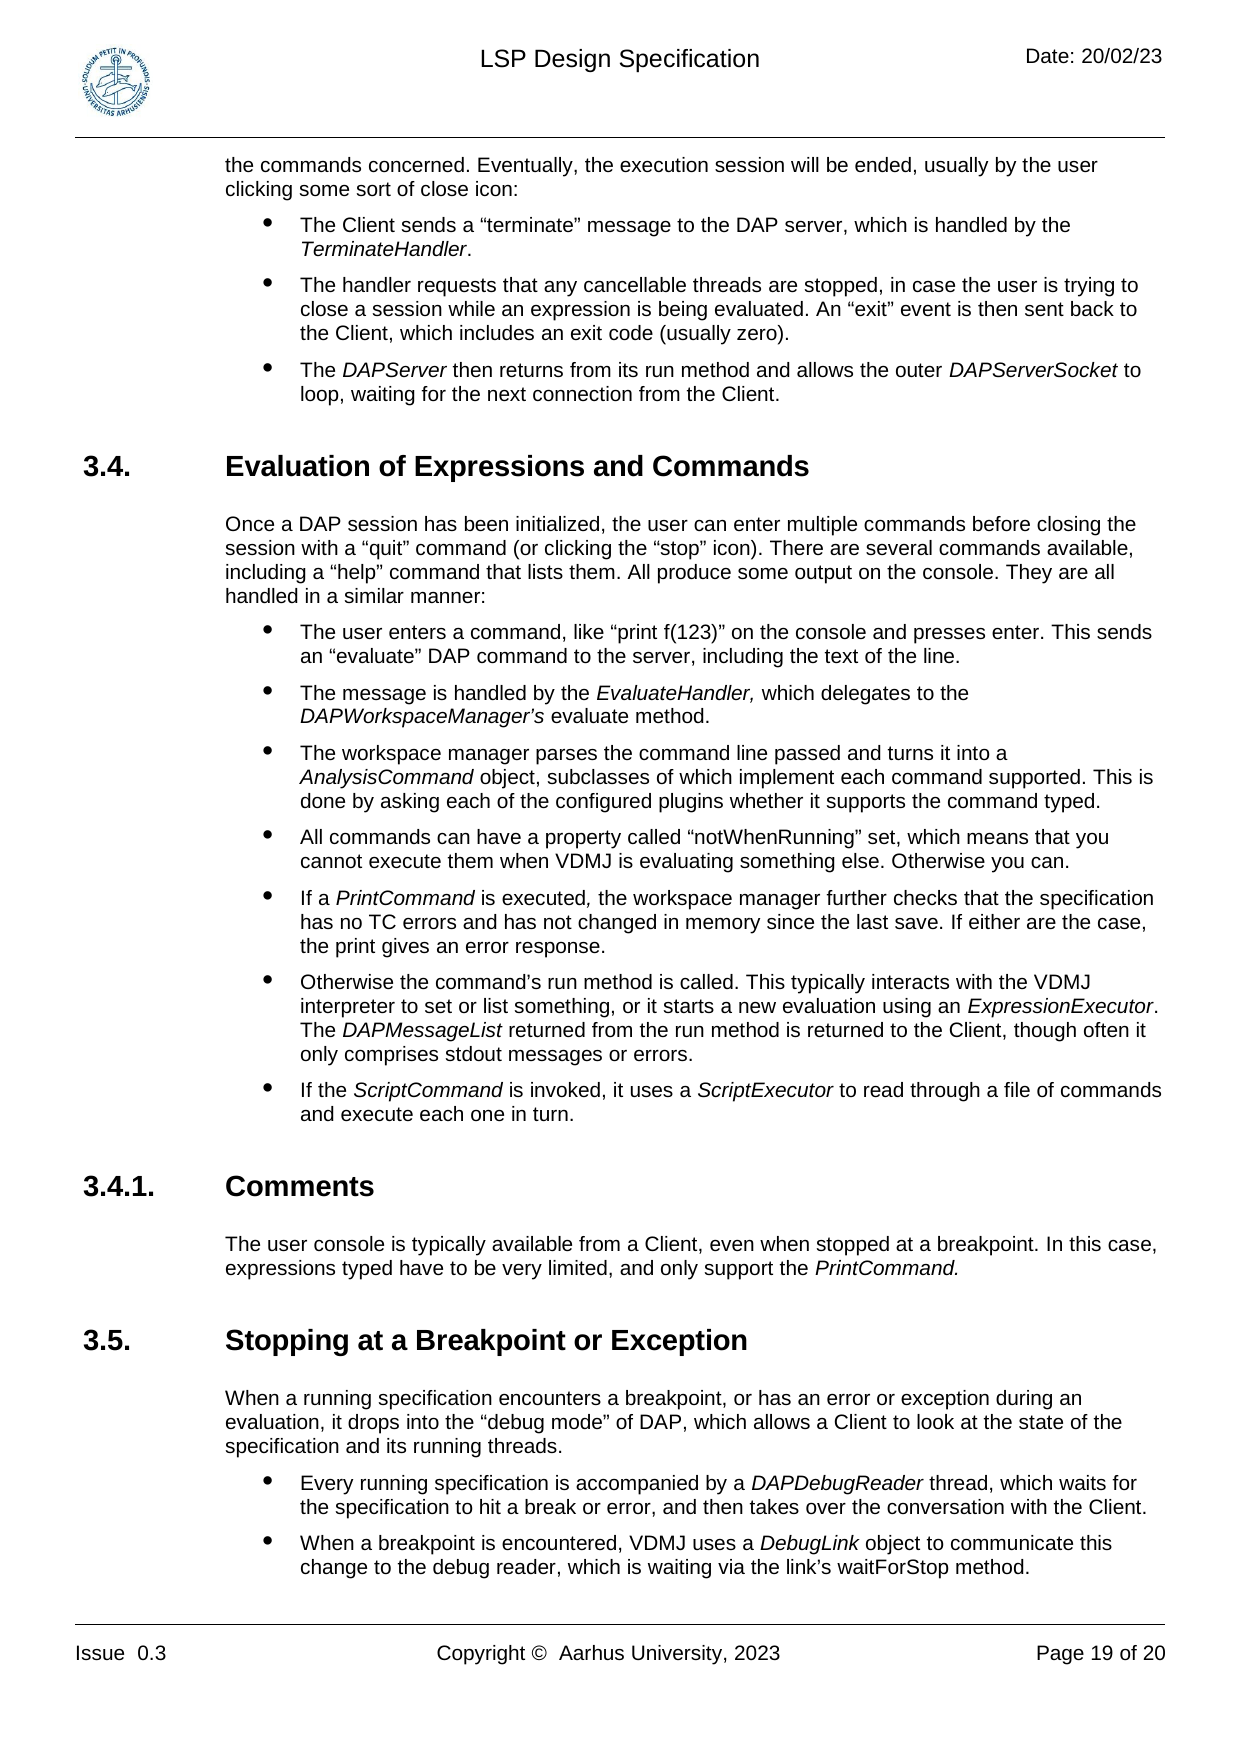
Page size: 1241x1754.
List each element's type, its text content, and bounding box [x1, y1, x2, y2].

list The message is handled by the EvaluateHandler, which delegates to the DAPWorkspaceManager’s evaluate method. [262, 681, 1165, 729]
subtitle Comments [75, 1169, 1165, 1203]
subtitle Stopping at a Breakpoint or Exception [75, 1323, 1165, 1357]
subtitle Evaluation of Expressions and Commands [75, 448, 1165, 482]
text When a running specification encounters a breakpoint, or has an error or exception during an evaluation, it drops into the “debug mode” of DAP, which allows a Client to look at the state of the specification and its running threads. [225, 1387, 1165, 1458]
list If the ScriptCommand is invoked, it uses a ScriptExecutor to read through a file of commands and execute each one in turn. [262, 1079, 1165, 1127]
list If a PrintCommand is executed, the workspace manager further checks that the specification has no TC errors and has not changed in memory since the last save. If either are the case, the print gives an error response. [262, 886, 1165, 958]
text The user console is typically available from a Client, even when stopped at a breakpoint. In this case, expressions typed have to be very limited, and only support the PrintCommand. [225, 1233, 1165, 1281]
list The workspace manager parses the command line passed and turns it into a AnalysisCommand object, subclasses of which implement each command supported. This is done by asking each of the configured plugins whether it supports the command typed. [262, 741, 1165, 813]
list Otherwise the command’s run method is called. This typically interacts with the VDMJ interpreter to set or list something, or it starts a new evaluation using an ExpressionExecutor. The DAPMessageList returned from the run method is returned to the Client, though often it only comprises stdout messages or errors. [262, 970, 1165, 1066]
list Every running specification is accompanied by a DAPDebugReader thread, which waits for the specification to hit a break or error, and then takes over the conversation with the Client. [262, 1471, 1165, 1519]
picture [78, 44, 153, 120]
list The handler requests that any cancellable threads are stopped, in case the user is trying to close a session while an expression is being evaluated. An “exit” event is then sent back to the Client, which includes an exit code (usually zero). [262, 274, 1165, 346]
list The Client sends a “terminate” message to the DAP server, which is handled by the TerminateHandler. [262, 213, 1165, 261]
text Once a DAP session has been initialized, the user can enter multiple commands before closing the session with a “quit” command (or clicking the “stop” icon). There are several commands available, including a “help” command that lists them. All produce some output on the console. They are all handled in a similar manner: [225, 512, 1165, 608]
list When a breakpoint is encountered, VDMJ uses a DebugLink object to communicate this change to the debug reader, which is waiting via the link’s waitForStop method. [262, 1531, 1165, 1579]
text the commands concerned. Eventually, the execution session will be ended, usually by the user clicking some sort of close icon: [225, 153, 1165, 201]
list The user enters a command, like “print f(123)” on the console and presses enter. This sends an “evaluate” DAP command to the server, including the text of the line. [262, 620, 1165, 668]
list The DAPServer then returns from its run method and allows the outer DAPServerSocket to loop, waiting for the next connection from the Client. [262, 358, 1165, 406]
list All commands can have a property called “notWhenRunning” set, which means that you cannot execute them when VDMJ is evaluating something else. Otherwise you can. [262, 826, 1165, 873]
